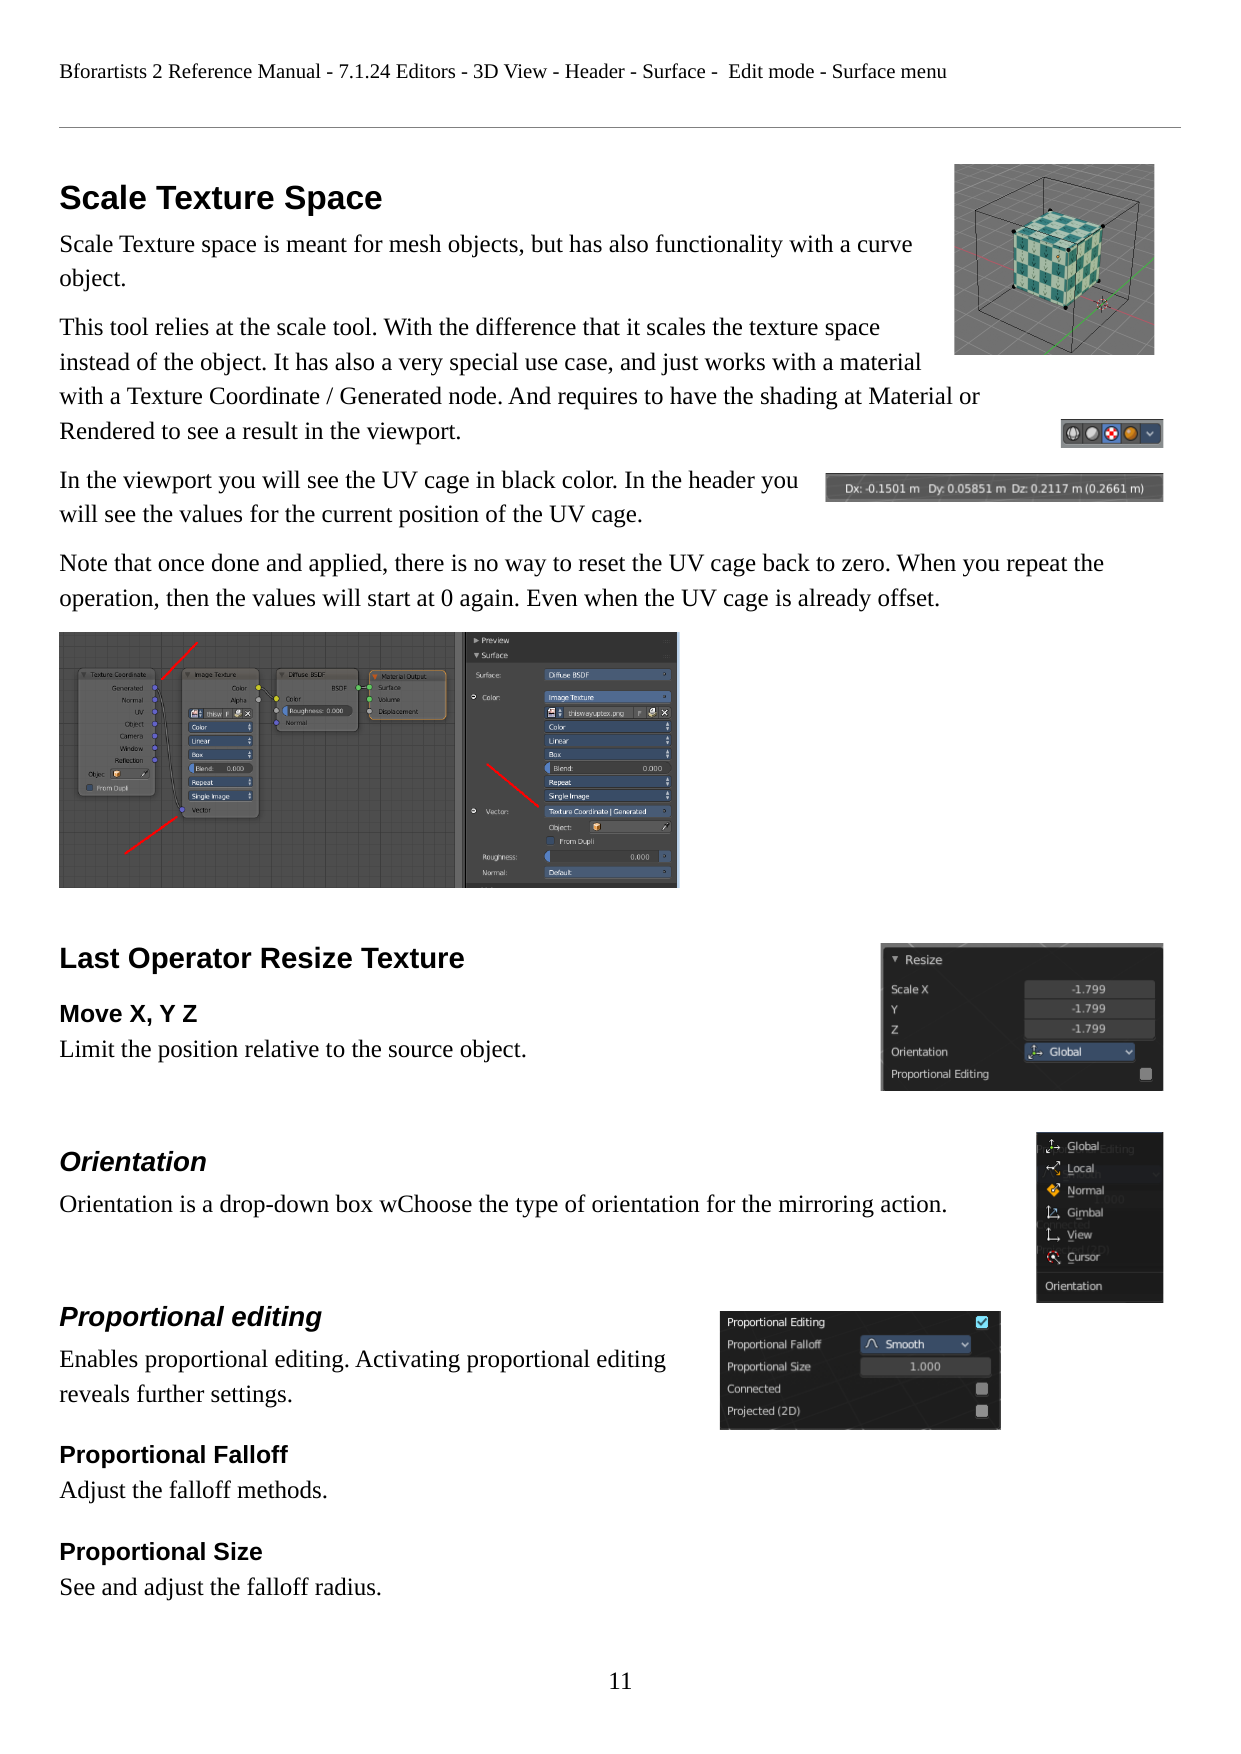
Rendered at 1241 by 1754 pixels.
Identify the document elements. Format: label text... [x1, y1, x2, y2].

subtitle Proportional Size [59, 1537, 1181, 1565]
text Scale Texture space is meant for mesh objects, but has also functionality with a curve object. [59, 229, 954, 292]
text In the viewport you will see the UV cage in black color. In the header you will see the values for the current position of the UV cage. [59, 465, 1181, 528]
picture [954, 164, 1155, 355]
text Orientation is a drop-down box wChoose the type of orientation for the mirroring action. [59, 1189, 1036, 1218]
picture [825, 473, 1164, 502]
text This tool relies at the scale tool. With the difference that it scales the texture space instead of the object. It has also a very special use case, and just works with a material with a Texture Coordinate / Generated node. And requires to have the shading at Material or Rendered to see a result in the viewport. [59, 312, 1181, 444]
subtitle [1164, 1145, 1181, 1177]
subtitle Proportional Falloff [59, 1440, 1181, 1469]
subtitle Scale Texture Space [59, 178, 954, 216]
subtitle [1164, 999, 1181, 1028]
text Adjust the falloff methods. [59, 1475, 1181, 1504]
subtitle Orientation [59, 1145, 1036, 1177]
picture [1036, 1132, 1164, 1303]
picture [880, 943, 1164, 1091]
picture [59, 632, 680, 888]
text See and adjust the falloff radius. [59, 1572, 1181, 1600]
subtitle Proportional editing [59, 1300, 1181, 1332]
picture [719, 1311, 1001, 1430]
subtitle Last Operator Resize Texture [59, 941, 1181, 974]
subtitle Move X, Y Z [59, 999, 880, 1028]
text Enables proportional editing. Activating proportional editing reveals further settings. [59, 1344, 719, 1408]
text [1001, 1344, 1181, 1408]
text Note that once done and applied, there is no way to reset the UV cage back to zero. When you repeat the operation, then the values will start at 0 again. Even when the UV cage is already offset. [59, 548, 1181, 612]
text Limit the position relative to the source object. [59, 1034, 880, 1063]
picture [1060, 419, 1164, 448]
subtitle [1155, 178, 1181, 216]
